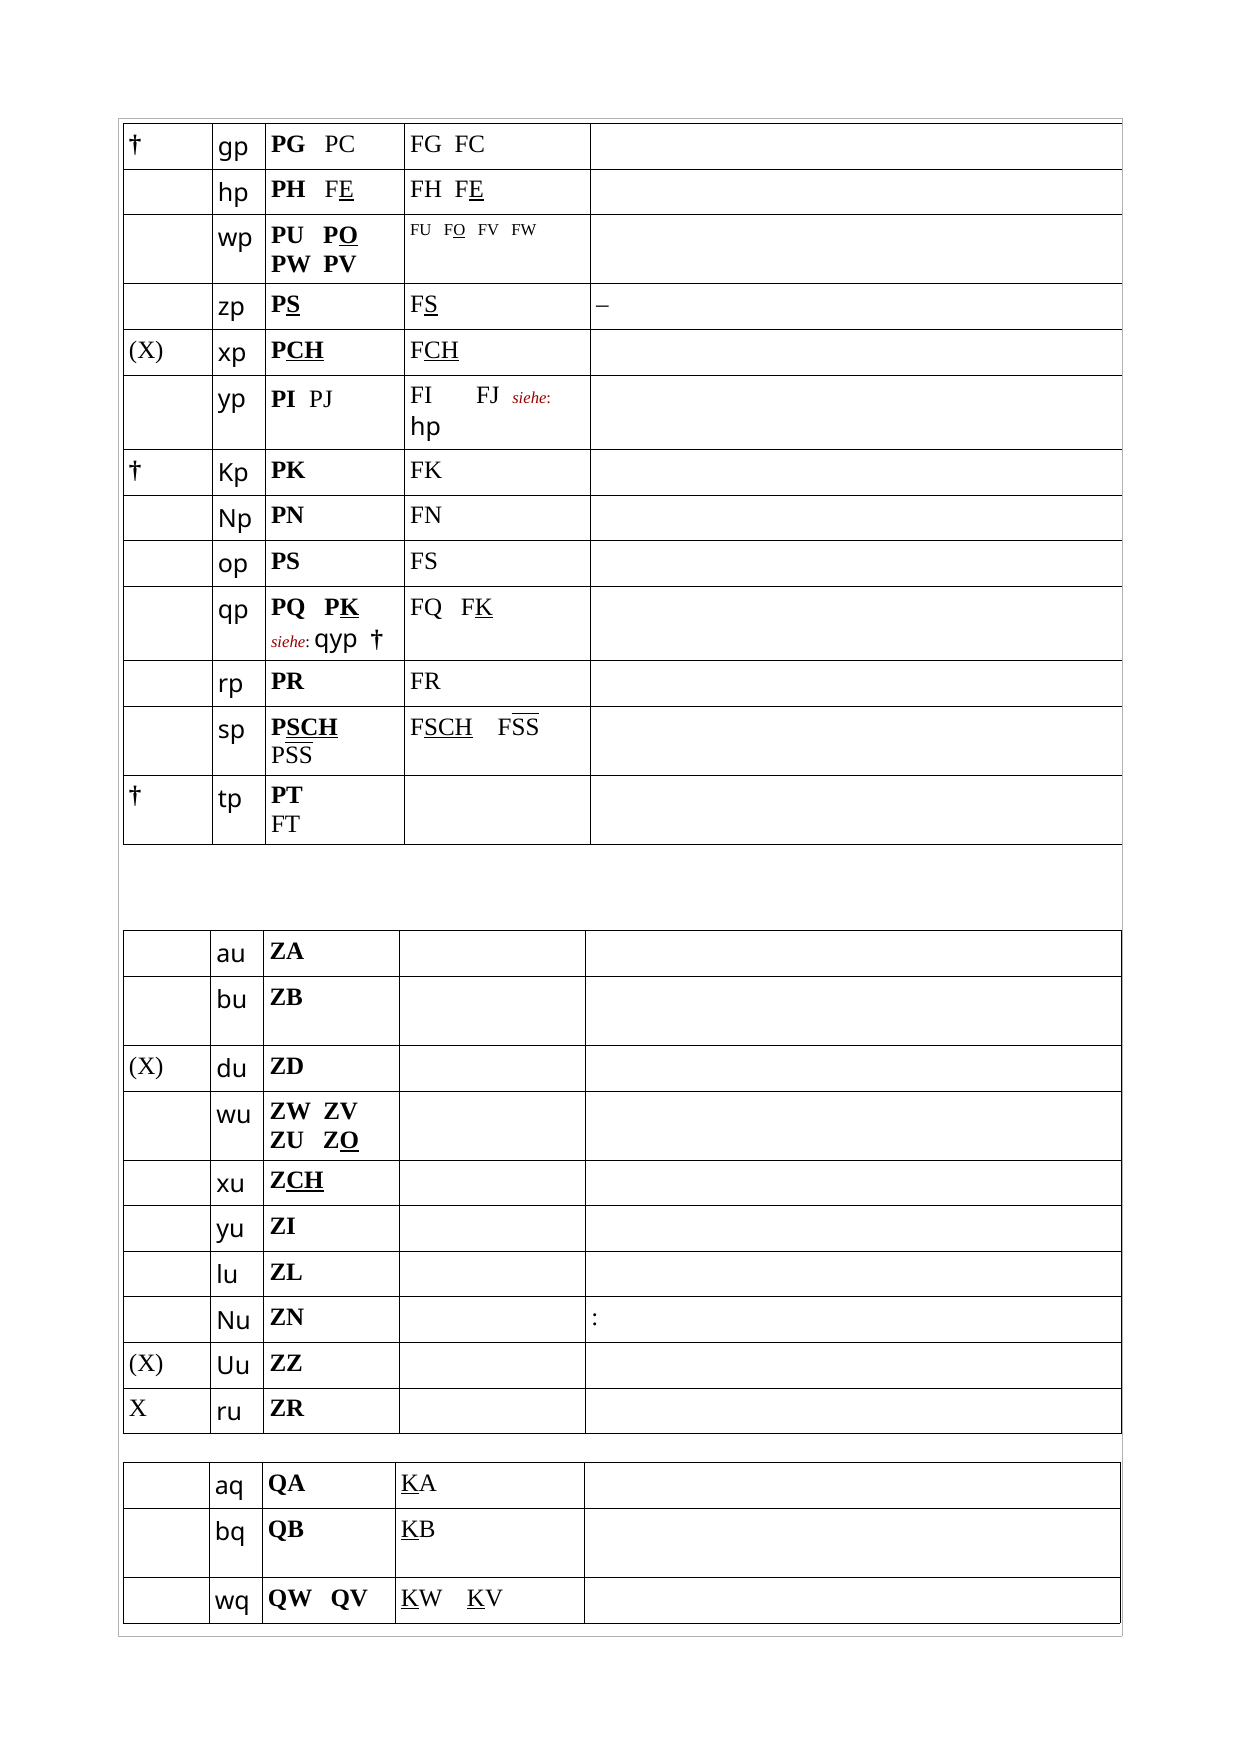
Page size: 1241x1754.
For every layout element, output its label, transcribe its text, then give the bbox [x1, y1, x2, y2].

table_cell wq [210, 1578, 262, 1622]
table_cell [124, 284, 212, 329]
table_cell [124, 1578, 209, 1622]
table_cell PS [266, 541, 404, 586]
table_cell PH FE [266, 170, 404, 214]
table_cell [400, 1206, 585, 1251]
table_cell [400, 1092, 585, 1159]
table_cell [591, 587, 1122, 660]
table_cell [591, 124, 1122, 168]
table_cell [124, 1206, 210, 1251]
table_cell [124, 587, 212, 660]
table_cell lu [211, 1252, 263, 1296]
table_cell [585, 1509, 1120, 1577]
table_cell [591, 541, 1122, 586]
table_cell [591, 450, 1122, 494]
table_cell [591, 661, 1122, 706]
table_cell [586, 1343, 1121, 1388]
table_cell ZR [264, 1389, 399, 1433]
table_cell FN [405, 496, 590, 540]
table_cell Kp [213, 450, 265, 494]
table_cell FS [405, 284, 590, 329]
table_cell [124, 1161, 210, 1205]
table_cell [591, 496, 1122, 540]
table_cell [586, 1092, 1121, 1159]
table_cell [124, 215, 212, 283]
table_cell (X) [124, 330, 212, 374]
table_cell du [211, 1046, 263, 1091]
table_cell FU FO FV FW [405, 215, 590, 283]
table_cell [591, 170, 1122, 214]
table_cell [124, 707, 212, 775]
table_cell sp [213, 707, 265, 775]
table_cell [124, 661, 212, 706]
table_cell tp [213, 776, 265, 844]
table_cell gp [213, 124, 265, 168]
table_cell [124, 496, 212, 540]
table_header ZA [264, 931, 399, 976]
table_cell KB [396, 1509, 584, 1577]
table_cell KW KV [396, 1578, 584, 1622]
table_cell [591, 215, 1122, 283]
table_cell (X) [124, 1343, 210, 1388]
table_cell [400, 1046, 585, 1091]
table_cell FK [405, 450, 590, 494]
table_cell bq [210, 1509, 262, 1577]
table_cell wu [211, 1092, 263, 1159]
table_cell ZL [264, 1252, 399, 1296]
table_cell (X) [124, 1046, 210, 1091]
table_cell [124, 1509, 209, 1577]
table_cell rp [213, 661, 265, 706]
table_cell † [124, 776, 212, 844]
table_cell PG PC [266, 124, 404, 168]
table_cell zp [213, 284, 265, 329]
table_cell FG FC [405, 124, 590, 168]
table_cell – [591, 284, 1122, 329]
table_cell ZN [264, 1297, 399, 1342]
table_cell [586, 1161, 1121, 1205]
table_cell PR [266, 661, 404, 706]
table_cell FSCH FSS [405, 707, 590, 775]
table_header KA [396, 1463, 584, 1508]
table_cell xp [213, 330, 265, 374]
table_cell [124, 170, 212, 214]
table_cell [591, 330, 1122, 374]
table_cell [124, 541, 212, 586]
table_cell [124, 1252, 210, 1296]
table_cell [124, 376, 212, 449]
table_cell [586, 977, 1121, 1045]
table_cell FCH [405, 330, 590, 374]
table_cell [400, 1161, 585, 1205]
table_cell qp [213, 587, 265, 660]
table_cell Nu [211, 1297, 263, 1342]
table_cell † [124, 450, 212, 494]
table_cell wp [213, 215, 265, 283]
table_cell [400, 1343, 585, 1388]
table_header [124, 1463, 209, 1508]
table_cell ZW ZV ZU ZO [264, 1092, 399, 1159]
table_cell yp [213, 376, 265, 449]
table_cell X [124, 1389, 210, 1433]
table_cell [124, 977, 210, 1045]
table_cell FQ FK [405, 587, 590, 660]
table_cell PS [266, 284, 404, 329]
table_cell QW QV [263, 1578, 395, 1622]
table_cell ZZ [264, 1343, 399, 1388]
table_cell [586, 1252, 1121, 1296]
table_cell PQ PK siehe: qyp † [266, 587, 404, 660]
table_cell [124, 1297, 210, 1342]
table_cell [400, 977, 585, 1045]
table_header QA [263, 1463, 395, 1508]
table_cell PCH [266, 330, 404, 374]
table_cell [586, 1046, 1121, 1091]
table_cell ZB [264, 977, 399, 1045]
table_cell bu [211, 977, 263, 1045]
table_cell FI FJ siehe: hp [405, 376, 590, 449]
table_cell hp [213, 170, 265, 214]
table_cell QB [263, 1509, 395, 1577]
table_cell PI PJ [266, 376, 404, 449]
table_cell PU PO PW PV [266, 215, 404, 283]
table_header [586, 931, 1121, 976]
table_cell [591, 707, 1122, 775]
table_cell FS [405, 541, 590, 586]
table_header [585, 1463, 1120, 1508]
table_cell PN [266, 496, 404, 540]
table_cell ru [211, 1389, 263, 1433]
table_header aq [210, 1463, 262, 1508]
table_cell [586, 1206, 1121, 1251]
table_cell [405, 776, 590, 844]
table_header au [211, 931, 263, 976]
table_header [124, 931, 210, 976]
table_cell yu [211, 1206, 263, 1251]
table_cell : [586, 1297, 1121, 1342]
table_cell Uu [211, 1343, 263, 1388]
table_cell [586, 1389, 1121, 1433]
table_cell PT FT [266, 776, 404, 844]
table_cell xu [211, 1161, 263, 1205]
table_cell op [213, 541, 265, 586]
table_header [400, 931, 585, 976]
table_cell FR [405, 661, 590, 706]
table_cell [400, 1297, 585, 1342]
table_cell [400, 1252, 585, 1296]
table_cell FH FE [405, 170, 590, 214]
table_cell PK [266, 450, 404, 494]
table_cell † [124, 124, 212, 168]
table_cell [591, 776, 1122, 844]
table_cell [124, 1092, 210, 1159]
table_cell ZI [264, 1206, 399, 1251]
table_cell [591, 376, 1122, 449]
table_cell Np [213, 496, 265, 540]
table_cell [400, 1389, 585, 1433]
table_cell [585, 1578, 1120, 1622]
table_cell ZD [264, 1046, 399, 1091]
table_cell ZCH [264, 1161, 399, 1205]
table_cell PSCH PSS [266, 707, 404, 775]
